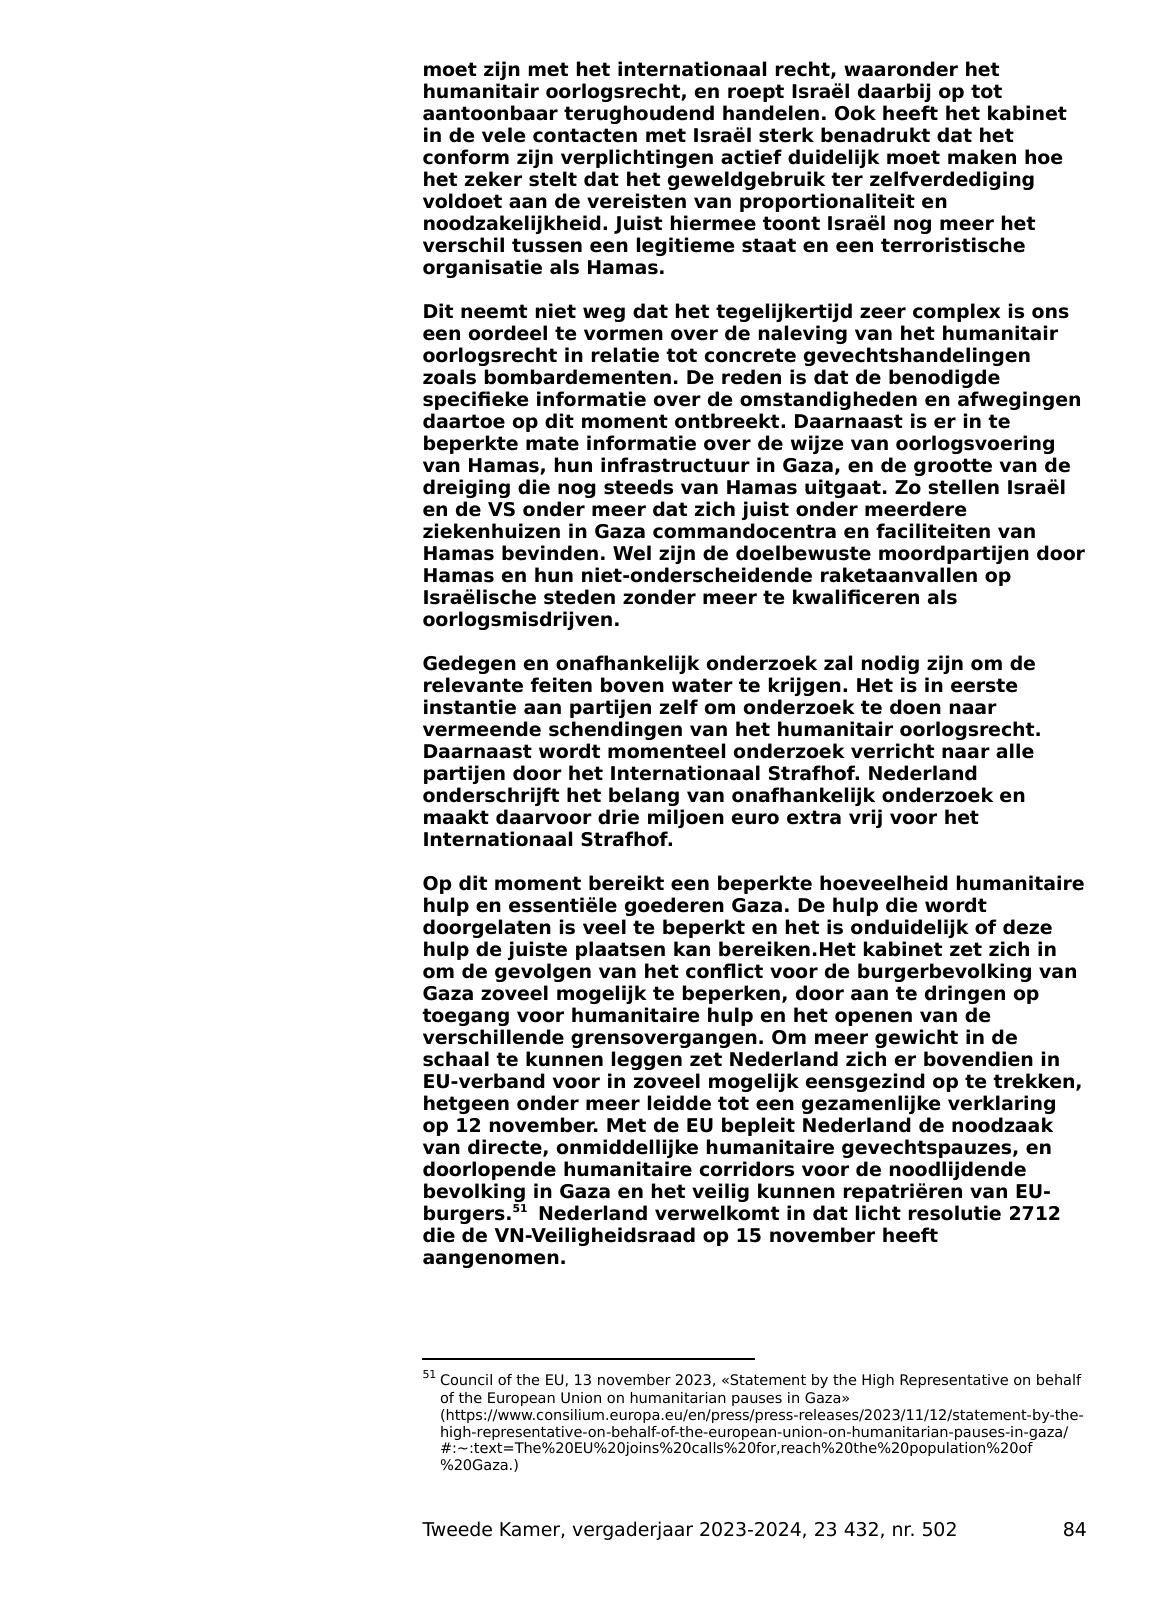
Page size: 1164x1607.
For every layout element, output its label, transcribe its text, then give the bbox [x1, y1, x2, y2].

text Op dit moment bereikt een beperkte hoeveelheid humanitaire hulp en essentiële goederen Gaza. De hulp die wordt doorgelaten is veel te beperkt en het is onduidelijk of deze hulp de juiste plaatsen kan bereiken.Het kabinet zet zich in om de gevolgen van het conflict voor de burgerbevolking van Gaza zoveel mogelijk te beperken, door aan te dringen op toegang voor humanitaire hulp en het openen van de verschillende grensovergangen. Om meer gewicht in de schaal te kunnen leggen zet Nederland zich er bovendien in EU-verband voor in zoveel mogelijk eensgezind op te trekken, hetgeen onder meer leidde tot een gezamenlijke verklaring op 12 november. Met de EU bepleit Nederland de noodzaak van directe, onmiddellijke humanitaire gevechtspauzes, en doorlopende humanitaire corridors voor de noodlijdende bevolking in Gaza en het veilig kunnen repatriëren van EU-burgers. Nederland verwelkomt in dat licht resolutie 2712 die de VN-Veiligheidsraad op 15 november heeft aangenomen. [422, 873, 1087, 1268]
text moet zijn met het internationaal recht, waaronder het humanitair oorlogsrecht, en roept Israël daarbij op tot aantoonbaar terughoudend handelen. Ook heeft het kabinet in de vele contacten met Israël sterk benadrukt dat het conform zijn verplichtingen actief duidelijk moet maken hoe het zeker stelt dat het geweldgebruik ter zelfverdediging voldoet aan de vereisten van proportionaliteit en noodzakelijkheid. Juist hiermee toont Israël nog meer het verschil tussen een legitieme staat en een terroristische organisatie als Hamas. [422, 59, 1087, 279]
text Gedegen en onafhankelijk onderzoek zal nodig zijn om de relevante feiten boven water te krijgen. Het is in eerste instantie aan partijen zelf om onderzoek te doen naar vermeende schendingen van het humanitair oorlogsrecht. Daarnaast wordt momenteel onderzoek verricht naar alle partijen door het Internationaal Strafhof. Nederland onderschrijft het belang van onafhankelijk onderzoek en maakt daarvoor drie miljoen euro extra vrij voor het Internationaal Strafhof. [422, 653, 1087, 851]
text Council of the EU, 13 november 2023, «Statement by the High Representative on behalf of the European Union on humanitarian pauses in Gaza» (https://www.consilium.europa.eu/en/press/press-releases/2023/11/12/statement-by-the-high-representative-on-behalf-of-the-european-union-on-humanitarian-pauses-in-gaza/#:~:text=The%20EU%20joins%20calls%20for,reach%20the%20population%20of%20Gaza.) [422, 1368, 1087, 1474]
text Dit neemt niet weg dat het tegelijkertijd zeer complex is ons een oordeel te vormen over de naleving van het humanitair oorlogsrecht in relatie tot concrete gevechtshandelingen zoals bombardementen. De reden is dat de benodigde specifieke informatie over de omstandigheden en afwegingen daartoe op dit moment ontbreekt. Daarnaast is er in te beperkte mate informatie over de wijze van oorlogsvoering van Hamas, hun infrastructuur in Gaza, en de grootte van de dreiging die nog steeds van Hamas uitgaat. Zo stellen Israël en de VS onder meer dat zich juist onder meerdere ziekenhuizen in Gaza commandocentra en faciliteiten van Hamas bevinden. Wel zijn de doelbewuste moordpartijen door Hamas en hun niet-onderscheidende raketaanvallen op Israëlische steden zonder meer te kwalificeren als oorlogsmisdrijven. [422, 301, 1087, 631]
